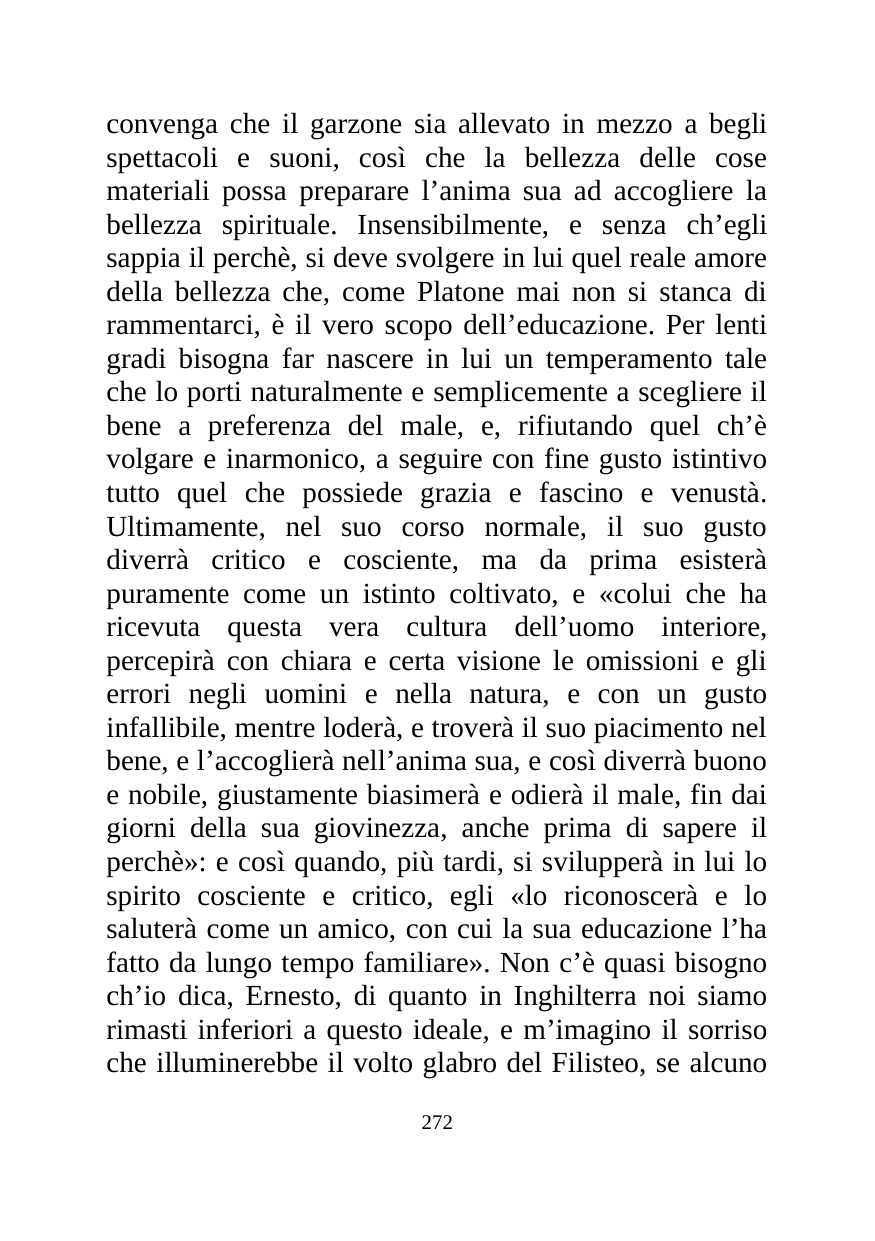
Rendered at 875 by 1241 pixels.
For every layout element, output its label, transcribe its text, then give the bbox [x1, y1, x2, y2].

text convenga che il garzone sia allevato in mezzo a begli spettacoli e suoni, così che la bellezza delle cose materiali possa preparare l’anima sua ad accogliere la bellezza spirituale. Insensibilmente, e senza ch’egli sappia il perchè, si deve svolgere in lui quel reale amore della bellezza che, come Platone mai non si stanca di rammentarci, è il vero scopo dell’educazione. Per lenti gradi bisogna far nascere in lui un temperamento tale che lo porti naturalmente e semplicemente a scegliere il bene a preferenza del male, e, rifiutando quel ch’è volgare e inarmonico, a seguire con fine gusto istintivo tutto quel che possiede grazia e fascino e venustà. Ultimamente, nel suo corso normale, il suo gusto diverrà critico e cosciente, ma da prima esisterà puramente come un istinto coltivato, e «colui che ha ricevuta questa vera cultura dell’uomo interiore, percepirà con chiara e certa visione le omissioni e gli errori negli uomini e nella natura, e con un gusto infallibile, mentre loderà, e troverà il suo piacimento nel bene, e l’accoglierà nell’anima sua, e così diverrà buono e nobile, giustamente biasimerà e odierà il male, fin dai giorni della sua giovinezza, anche prima di sapere il perchè»: e così quando, più tardi, si svilupperà in lui lo spirito cosciente e critico, egli «lo riconoscerà e lo saluterà come un amico, con cui la sua educazione l’ha fatto da lungo tempo familiare». Non c’è quasi bisogno ch’io dica, Ernesto, di quanto in Inghilterra noi siamo rimasti inferiori a questo ideale, e m’imagino il sorriso che illuminerebbe il volto glabro del Filisteo, se alcuno [106, 106, 768, 1079]
